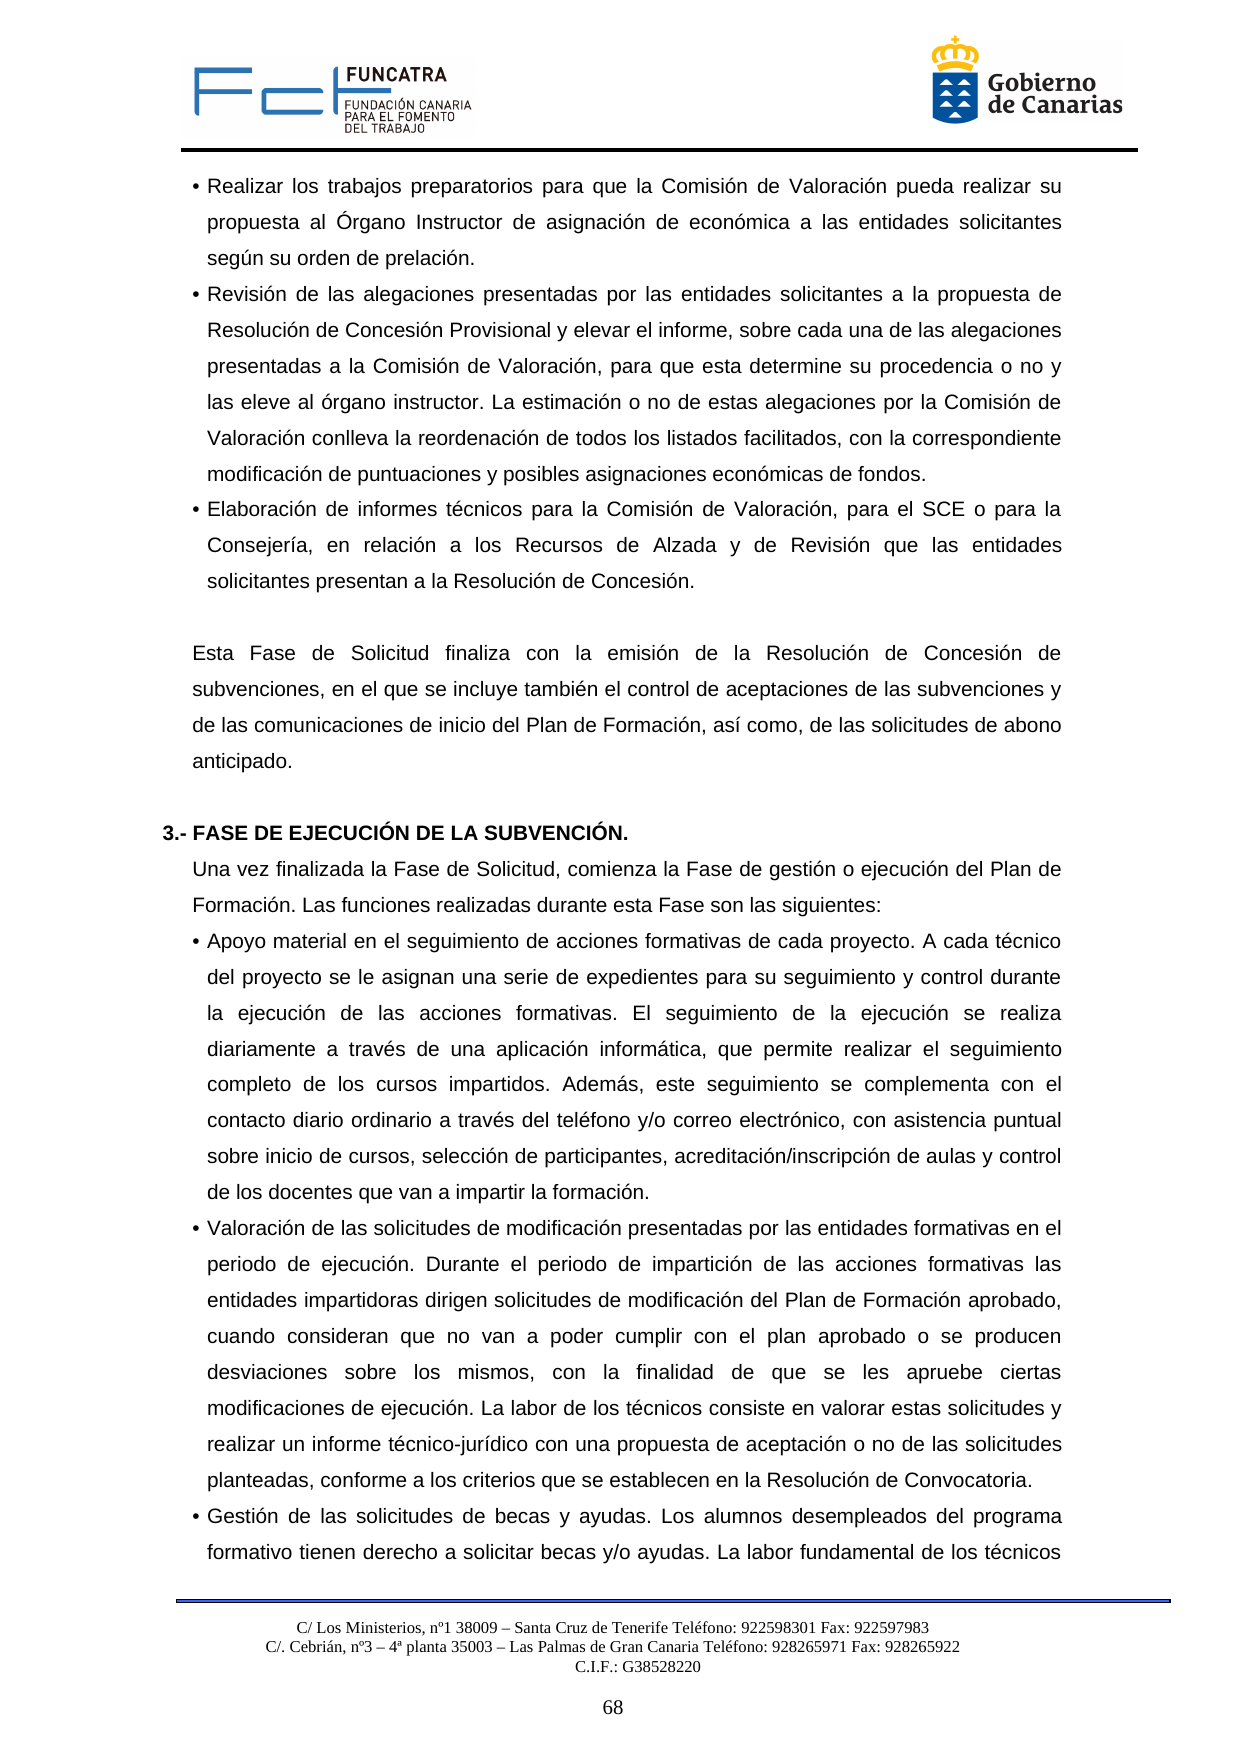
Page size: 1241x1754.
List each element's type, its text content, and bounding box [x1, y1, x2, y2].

text • Valoración de las solicitudes de modificación presentadas por las entidades formativas en el periodo de ejecución. Durante el periodo de impartición de las acciones formativas las entidades impartidoras dirigen solicitudes de modificación del Plan de Formación aprobado, cuando consideran que no van a poder cumplir con el plan aprobado o se producen desviaciones sobre los mismos, con la finalidad de que se les apruebe ciertas modificaciones de ejecución. La labor de los técnicos consiste en valorar estas solicitudes y realizar un informe técnico-jurídico con una propuesta de aceptación o no de las solicitudes planteadas, conforme a los criterios que se establecen en la Resolución de Convocatoria. [192, 1216, 1063, 1492]
text Una vez finalizada la Fase de Solicitud, comienza la Fase de gestión o ejecución del Plan de Formación. Las funciones realizadas durante esta Fase son las siguientes: [192, 857, 1063, 917]
text 3.- FASE DE EJECUCIÓN DE LA SUBVENCIÓN. [162, 821, 1063, 845]
text • Gestión de las solicitudes de becas y ayudas. Los alumnos desempleados del programa formativo tienen derecho a solicitar becas y/o ayudas. La labor fundamental de los técnicos [192, 1503, 1063, 1563]
picture [931, 35, 1123, 124]
text Esta Fase de Solicitud finaliza con la emisión de la Resolución de Concesión de subvenciones, en el que se incluye también el control de aceptaciones de las subvenciones y de las comunicaciones de inicio del Plan de Formación, así como, de las solicitudes de abono anticipado. [192, 641, 1063, 773]
text • Elaboración de informes técnicos para la Comisión de Valoración, para el SCE o para la Consejería, en relación a los Recursos de Alzada y de Revisión que las entidades solicitantes presentan a la Resolución de Concesión. [192, 497, 1063, 593]
text • Apoyo material en el seguimiento de acciones formativas de cada proyecto. A cada técnico del proyecto se le asignan una serie de expedientes para su seguimiento y control durante la ejecución de las acciones formativas. El seguimiento de la ejecución se realiza diariamente a través de una aplicación informática, que permite realizar el seguimiento completo de los cursos impartidos. Además, este seguimiento se complementa con el contacto diario ordinario a través del teléfono y/o correo electrónico, con asistencia puntual sobre inicio de cursos, selección de participantes, acreditación/inscripción de aulas y control de los docentes que van a impartir la formación. [192, 928, 1063, 1204]
picture [180, 57, 477, 138]
text • Revisión de las alegaciones presentadas por las entidades solicitantes a la propuesta de Resolución de Concesión Provisional y elevar el informe, sobre cada una de las alegaciones presentadas a la Comisión de Valoración, para que esta determine su procedencia o no y las eleve al órgano instructor. La estimación o no de estas alegaciones por la Comisión de Valoración conlleva la reordenación de todos los listados facilitados, con la correspondiente modificación de puntuaciones y posibles asignaciones económicas de fondos. [192, 282, 1063, 485]
text • Realizar los trabajos preparatorios para que la Comisión de Valoración pueda realizar su propuesta al Órgano Instructor de asignación de económica a las entidades solicitantes según su orden de prelación. [192, 174, 1063, 270]
